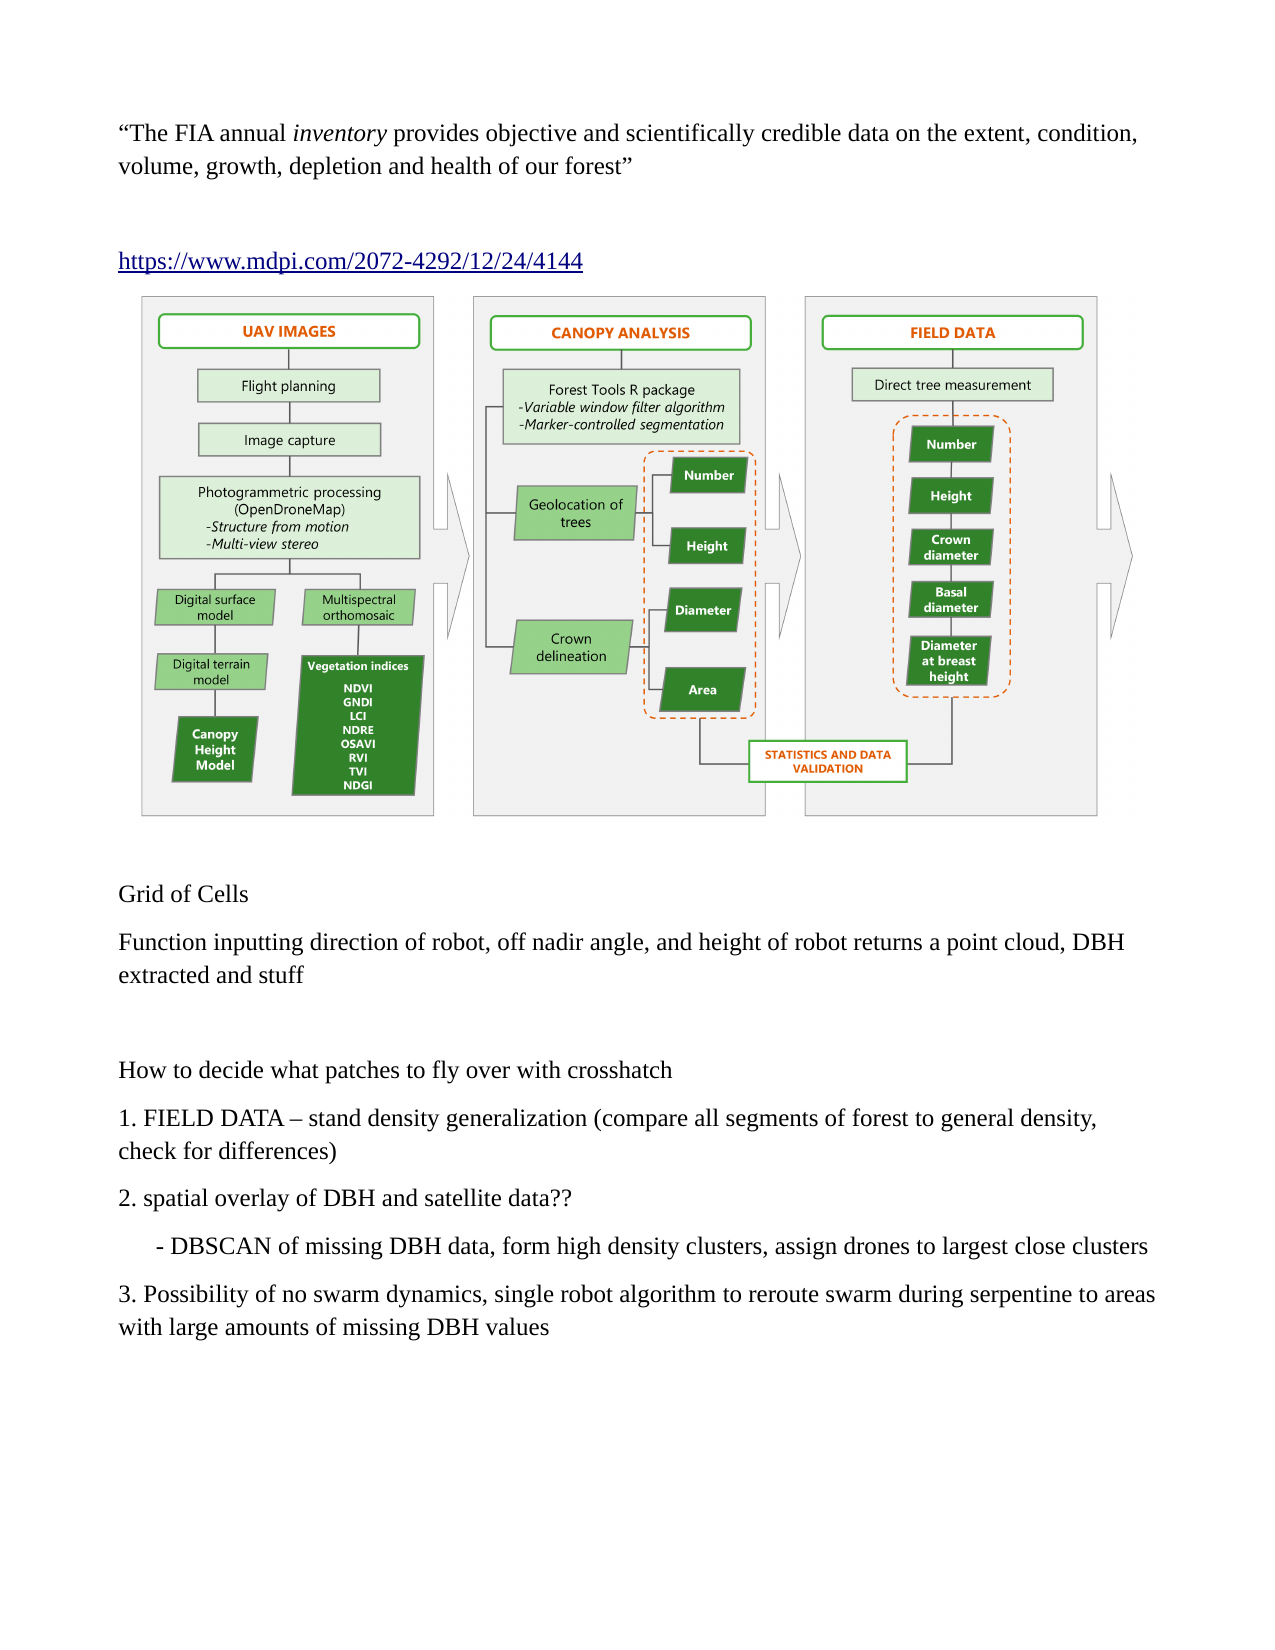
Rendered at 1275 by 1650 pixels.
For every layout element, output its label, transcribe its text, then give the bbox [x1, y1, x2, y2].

text 3. Possibility of no swarm dynamics, single robot algorithm to reroute swarm during serpentine to areas with large amounts of missing DBH values [118, 1279, 1157, 1340]
picture [134, 284, 1141, 828]
text How to decide what patches to fly over with crosshatch [118, 1055, 1157, 1084]
text 1. FIELD DATA – stand density generalization (compare all segments of forest to general density, check for differences) [118, 1103, 1157, 1164]
text Function inputting direction of robot, off nadir angle, and height of robot returns a point cloud, DBH extracted and stuff [118, 927, 1157, 989]
text Grid of Cells [118, 879, 1157, 908]
text https://www.mdpi.com/2072-4292/12/24/4144 [118, 246, 1157, 275]
text 2. spatial overlay of DBH and satellite data?? [118, 1183, 1157, 1212]
text “The FIA annual inventory provides objective and scientifically credible data on the extent, condition, volume, growth, depletion and health of our forest” [118, 118, 1157, 180]
text - DBSCAN of missing DBH data, form high density clusters, assign drones to largest close clusters [118, 1231, 1157, 1260]
